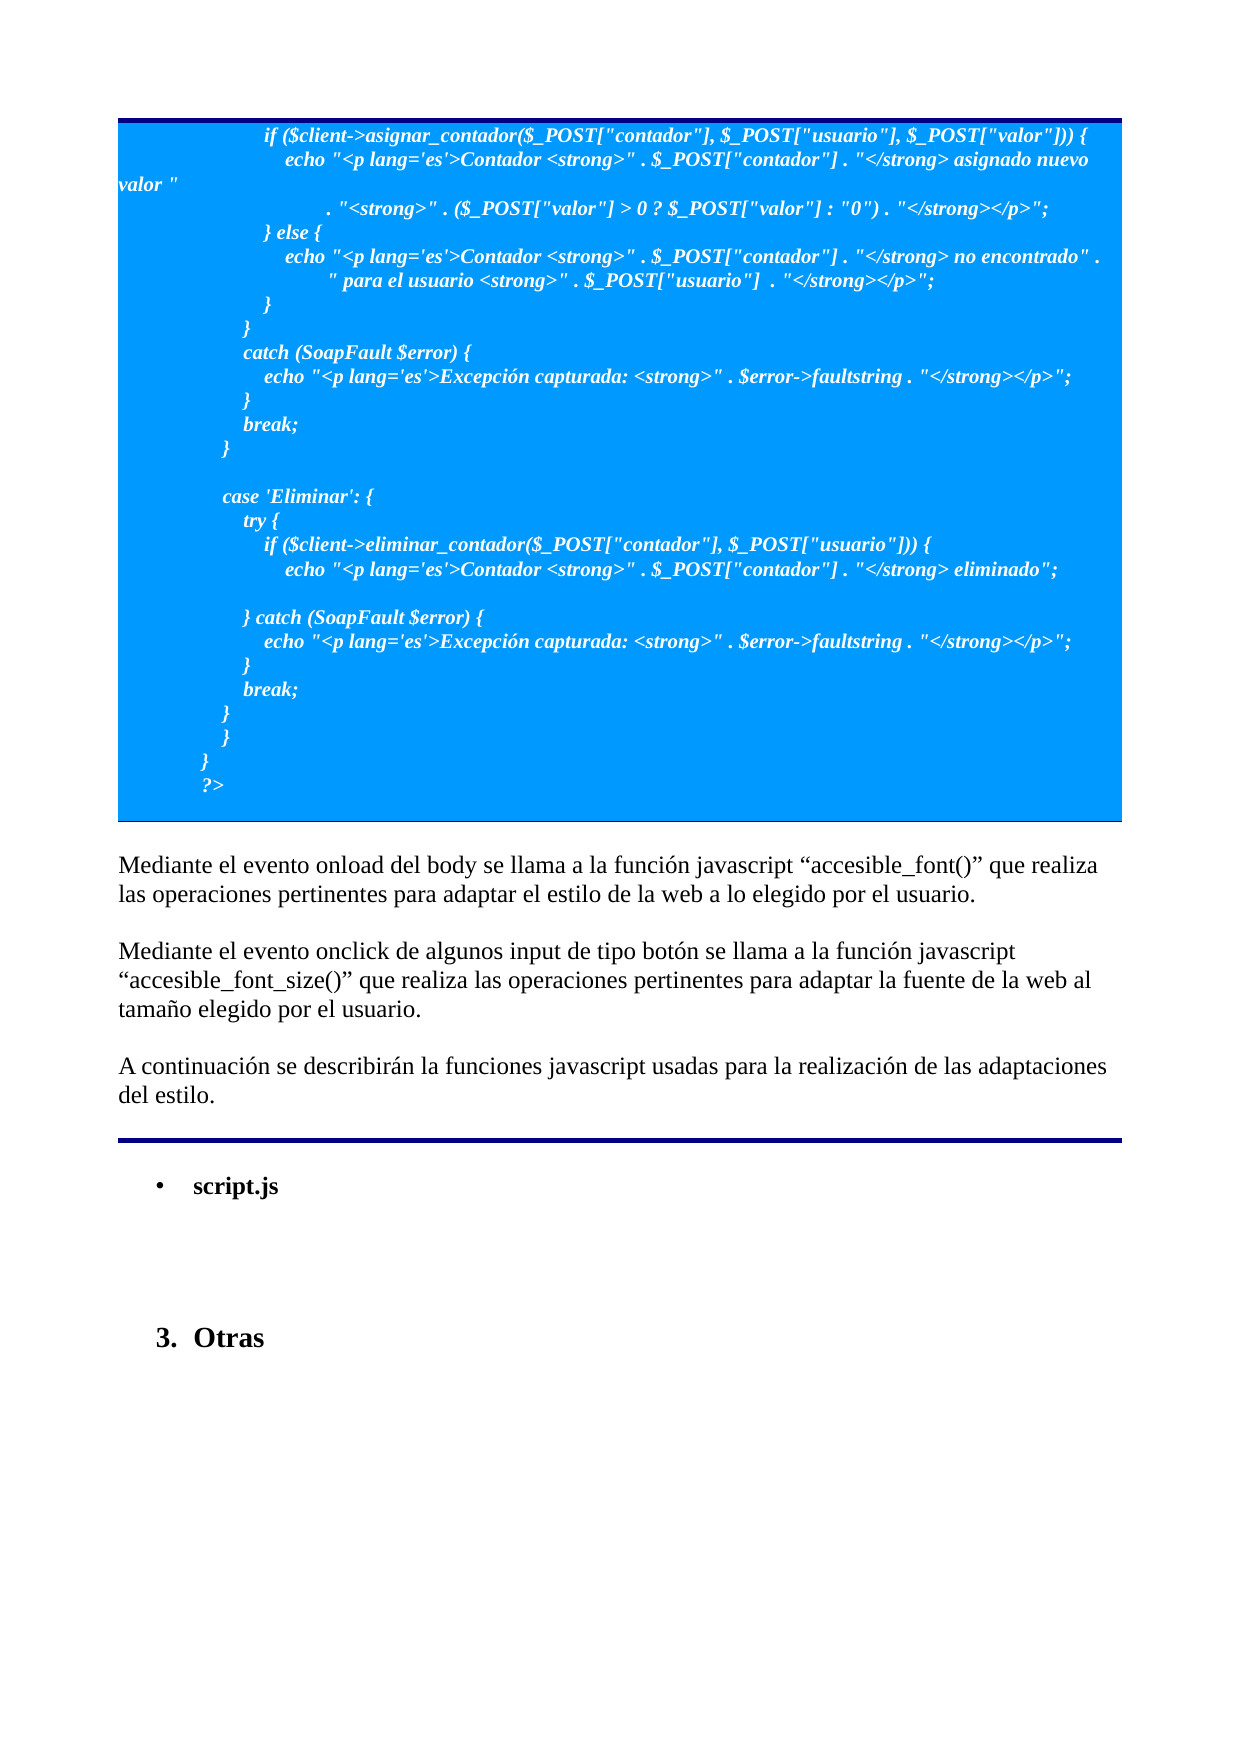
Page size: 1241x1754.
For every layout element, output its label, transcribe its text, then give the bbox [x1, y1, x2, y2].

table_cell Mediante el evento onload del body se llama a la función javascript “accesible_font()” que realiza las operaciones pertinentes para adaptar el estilo de la web a lo elegido por el usuario. Mediante el evento onclick de algunos input de tipo botón se llama a la función javascript “accesible_font_size()” que realiza las operaciones pertinentes para adaptar la fuente de la web al tamaño elegido por el usuario. A continuación se describirán la funciones javascript usadas para la realización de las adaptaciones del estilo. [118, 822, 1122, 1137]
list script.js [156, 1171, 1122, 1200]
table_header if ($client->asignar_contador($_POST["contador"], $_POST["usuario"], $_POST["valor"])) { echo "<p lang='es'>Contador <strong>" . $_POST["contador"] . "</strong> asignado nuevo valor " . "<strong>" . ($_POST["valor"] > 0 ? $_POST["valor"] : "0") . "</strong></p>"; } else { echo "<p lang='es'>Contador <strong>" . $_POST["contador"] . "</strong> no encontrado" . " para el usuario <strong>" . $_POST["usuario"] . "</strong></p>"; } } catch (SoapFault $error) { echo "<p lang='es'>Excepción capturada: <strong>" . $error->faultstring . "</strong></p>"; } break; } case 'Eliminar': { try { if ($client->eliminar_contador($_POST["contador"], $_POST["usuario"])) { echo "<p lang='es'>Contador <strong>" . $_POST["contador"] . "</strong> eliminado"; } catch (SoapFault $error) { echo "<p lang='es'>Excepción capturada: <strong>" . $error->faultstring . "</strong></p>"; } break; } } } ?> [118, 123, 1122, 821]
list Otras [156, 1320, 1122, 1353]
